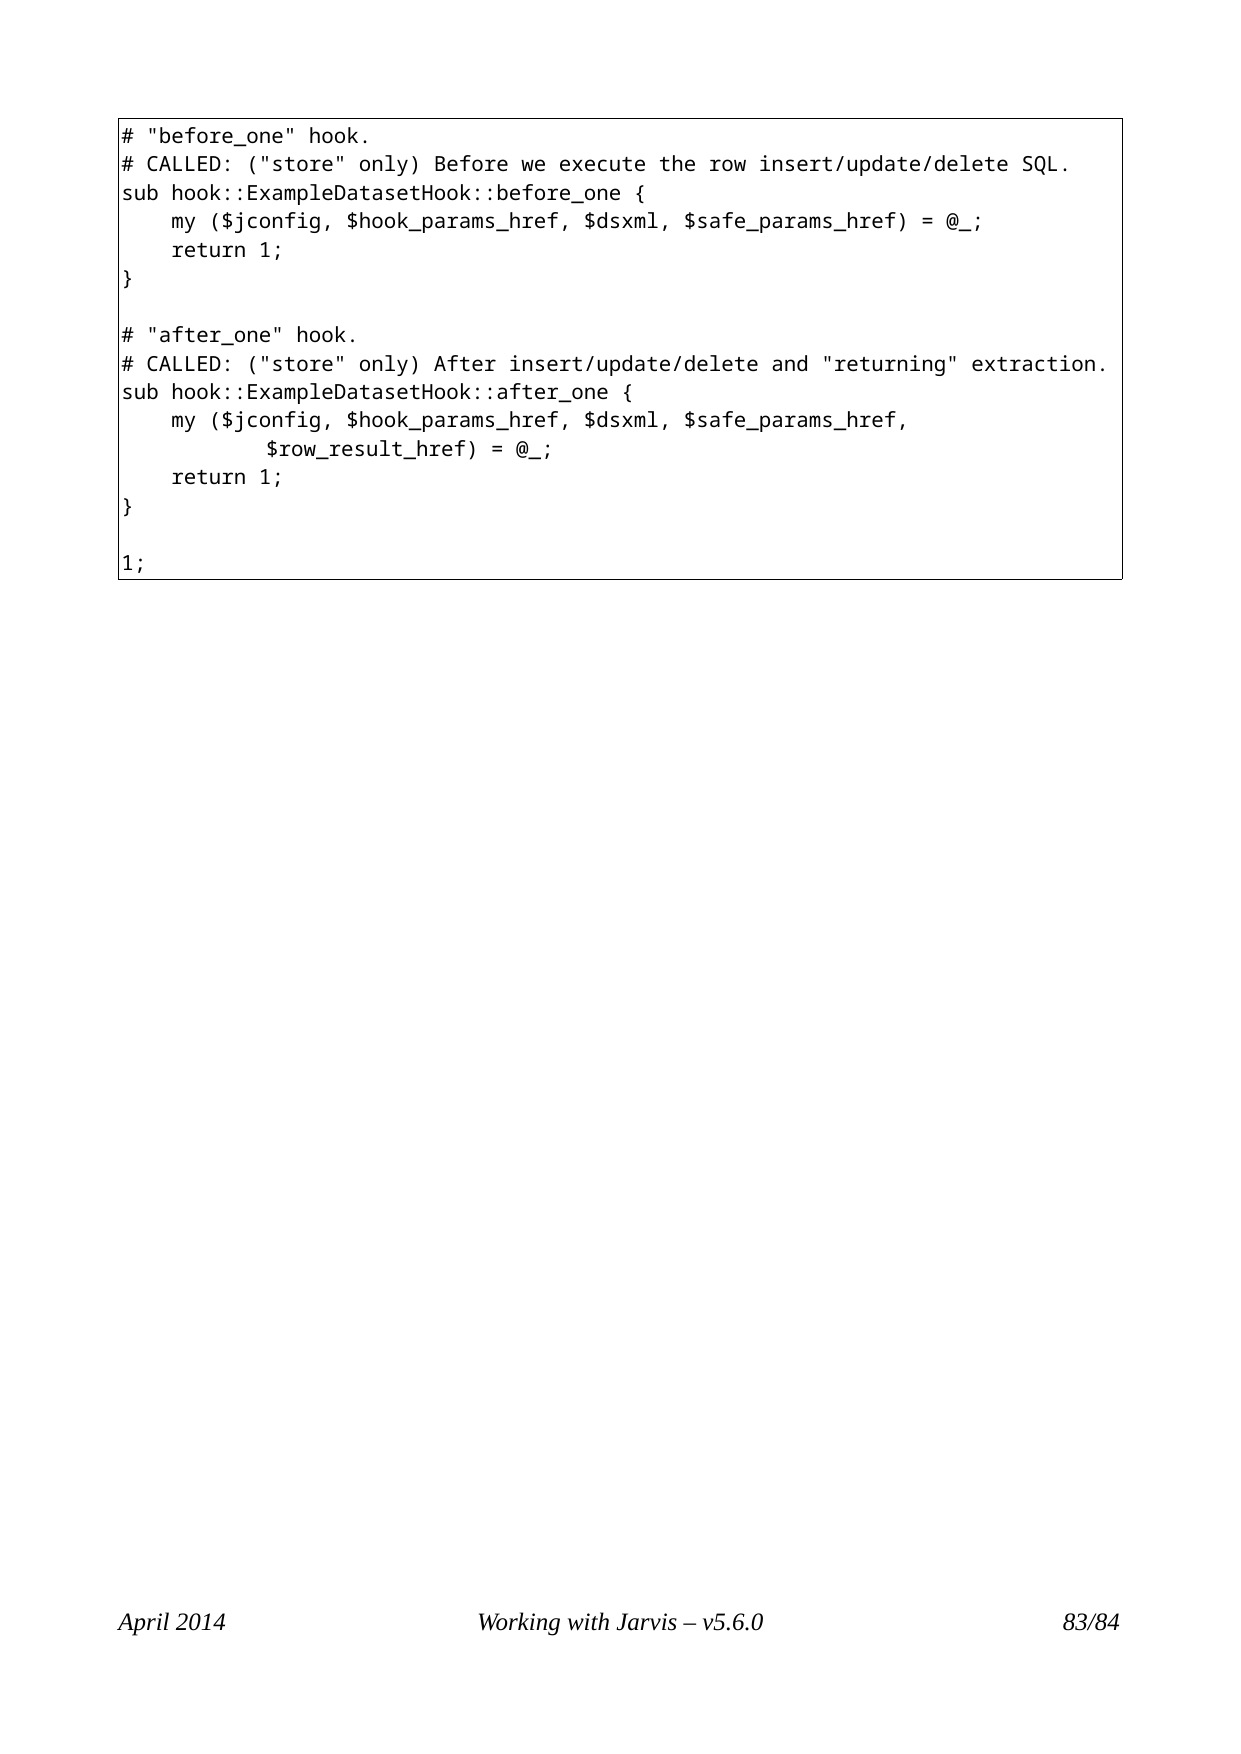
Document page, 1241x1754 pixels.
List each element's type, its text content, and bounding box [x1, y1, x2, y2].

text # CALLED: ("store" only) After insert/update/delete and "returning" extraction. [119, 346, 1122, 374]
text return 1; [119, 459, 1122, 488]
text my ($jconfig, $hook_params_href, $dsxml, $safe_params_href, $row_result_href) = @_; [119, 402, 1122, 459]
text my ($jconfig, $hook_params_href, $dsxml, $safe_params_href) = @_; [119, 203, 1122, 232]
text return 1; [119, 232, 1122, 260]
text } [119, 488, 1122, 519]
text 1; [119, 545, 1122, 579]
text } [119, 260, 1122, 292]
text sub hook::ExampleDatasetHook::after_one { [119, 374, 1122, 402]
text # CALLED: ("store" only) Before we execute the row insert/update/delete SQL. [119, 147, 1122, 175]
text # "before_one" hook. [119, 119, 1122, 147]
text sub hook::ExampleDatasetHook::before_one { [119, 175, 1122, 203]
text # "after_one" hook. [119, 317, 1122, 346]
